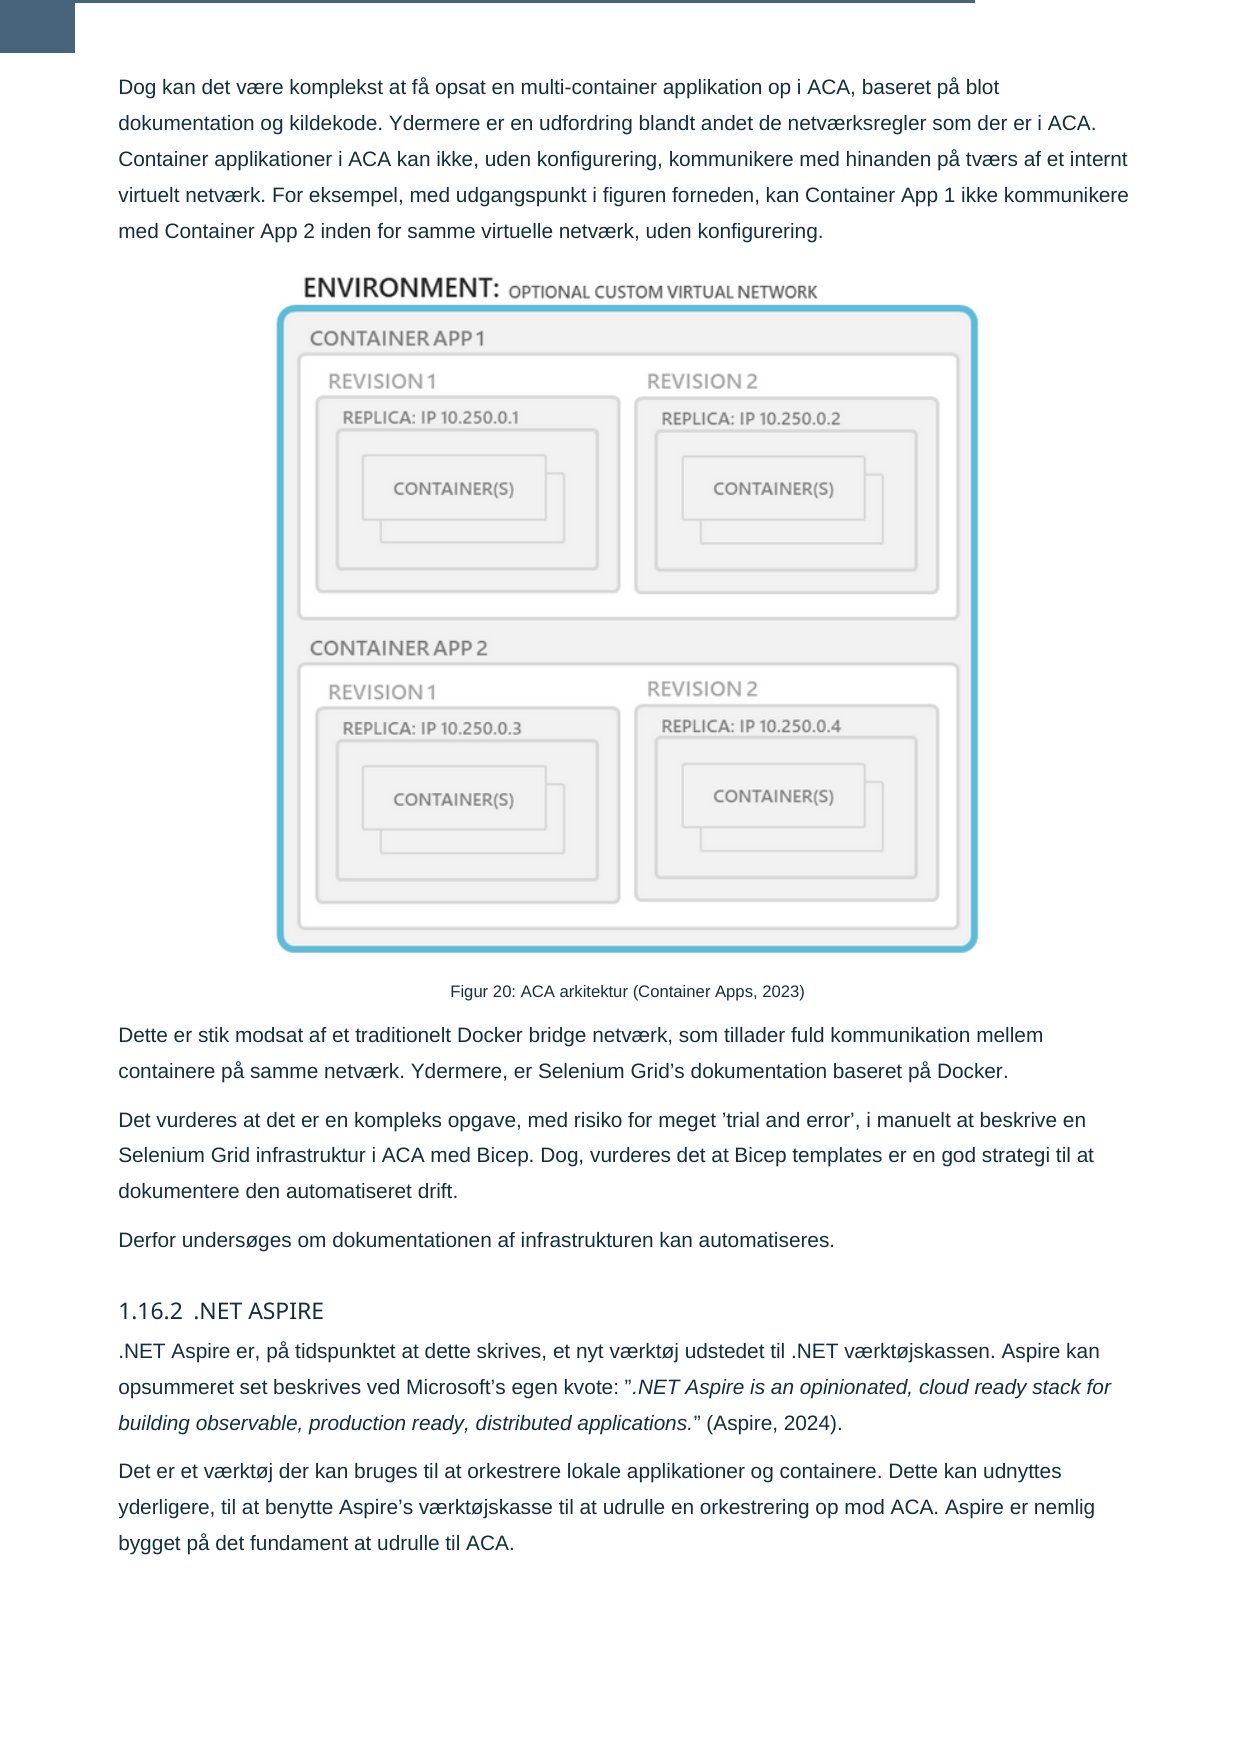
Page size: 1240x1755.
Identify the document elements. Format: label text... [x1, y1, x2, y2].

text .NET Aspire er, på tidspunktet at dette skrives, et nyt værktøj udstedet til .NET værktøjskassen. Aspire kan opsummeret set beskrives ved Microsoft’s egen kvote: ”.NET Aspire is an opinionated, cloud ready stack for building observable, production ready, distributed applications.” (Aspire, 2024). [118, 1339, 1137, 1434]
text Det vurderes at det er en kompleks opgave, med risiko for meget ’trial and error’, i manuelt at beskrive en Selenium Grid infrastruktur i ACA med Bicep. Dog, vurderes det at Bicep templates er en god strategi til at dokumentere den automatiseret drift. [118, 1107, 1137, 1203]
text Derfor undersøges om dokumentationen af infrastrukturen kan automatiseres. [118, 1228, 1137, 1252]
text Dog kan det være komplekst at få opsat en multi-container applikation op i ACA, baseret på blot dokumentation og kildekode. Ydermere er en udfordring blandt andet de netværksregler som der er i ACA. Container applikationer i ACA kan ikke, uden konfigurering, kommunikere med hinanden på tværs af et internt virtuelt netværk. For eksempel, med udgangspunkt i figuren forneden, kan Container App 1 ikke kommunikere med Container App 2 inden for samme virtuelle netværk, uden konfigurering. [118, 75, 1137, 243]
subtitle .NET Aspire [118, 1295, 1137, 1326]
text Det er et værktøj der kan bruges til at orkestrere lokale applikationer og containere. Dette kan udnyttes yderligere, til at benytte Aspire’s værktøjskasse til at udrulle en orkestrering op mod ACA. Aspire er nemlig bygget på det fundament at udrulle til ACA. [118, 1459, 1137, 1555]
text Figur 20: ACA arkitektur (Container Apps, 2023) [118, 982, 1137, 1001]
text Dette er stik modsat af et traditionelt Docker bridge netværk, som tillader fuld kommunikation mellem containere på samme netværk. Ydermere, er Selenium Grid’s dokumentation baseret på Docker. [118, 1023, 1137, 1083]
